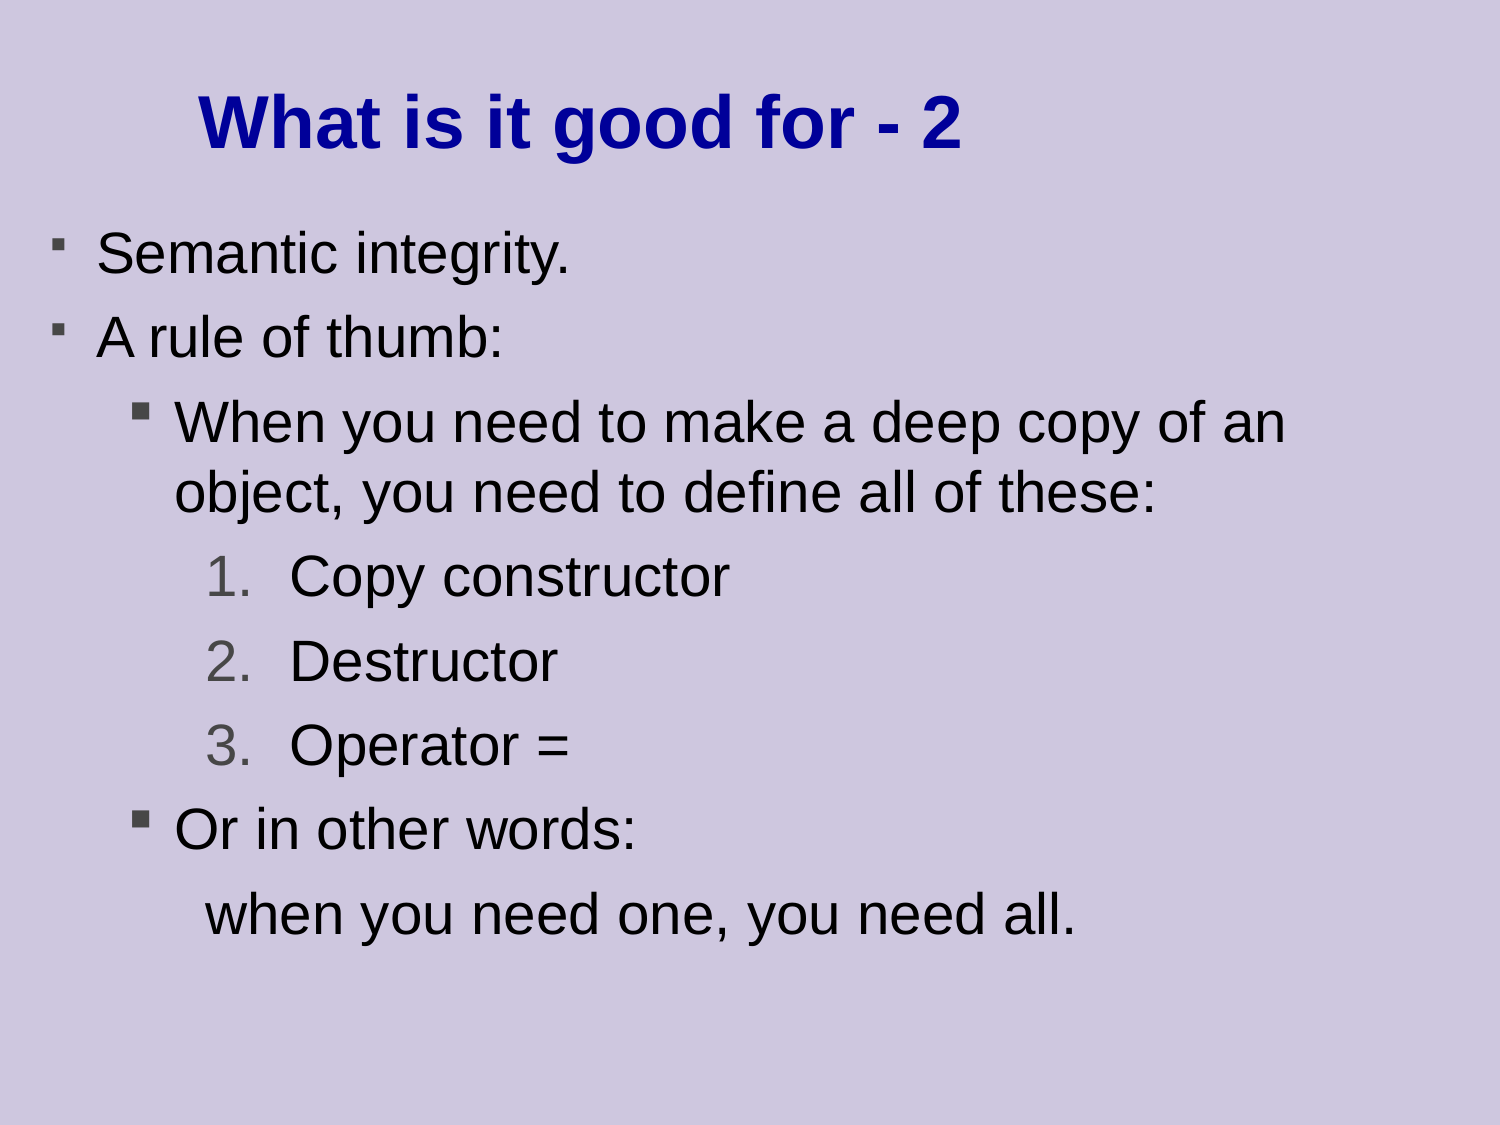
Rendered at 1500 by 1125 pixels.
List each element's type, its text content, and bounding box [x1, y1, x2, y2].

title What is it good for - 2 [198, 24, 1468, 213]
list Semantic integrity. A rule of thumb: When you need to make a deep copy of an object, you need to define all of these: Copy constructor Destructor Operator = Or in other words: when you need one, you need all. [49, 215, 1468, 947]
